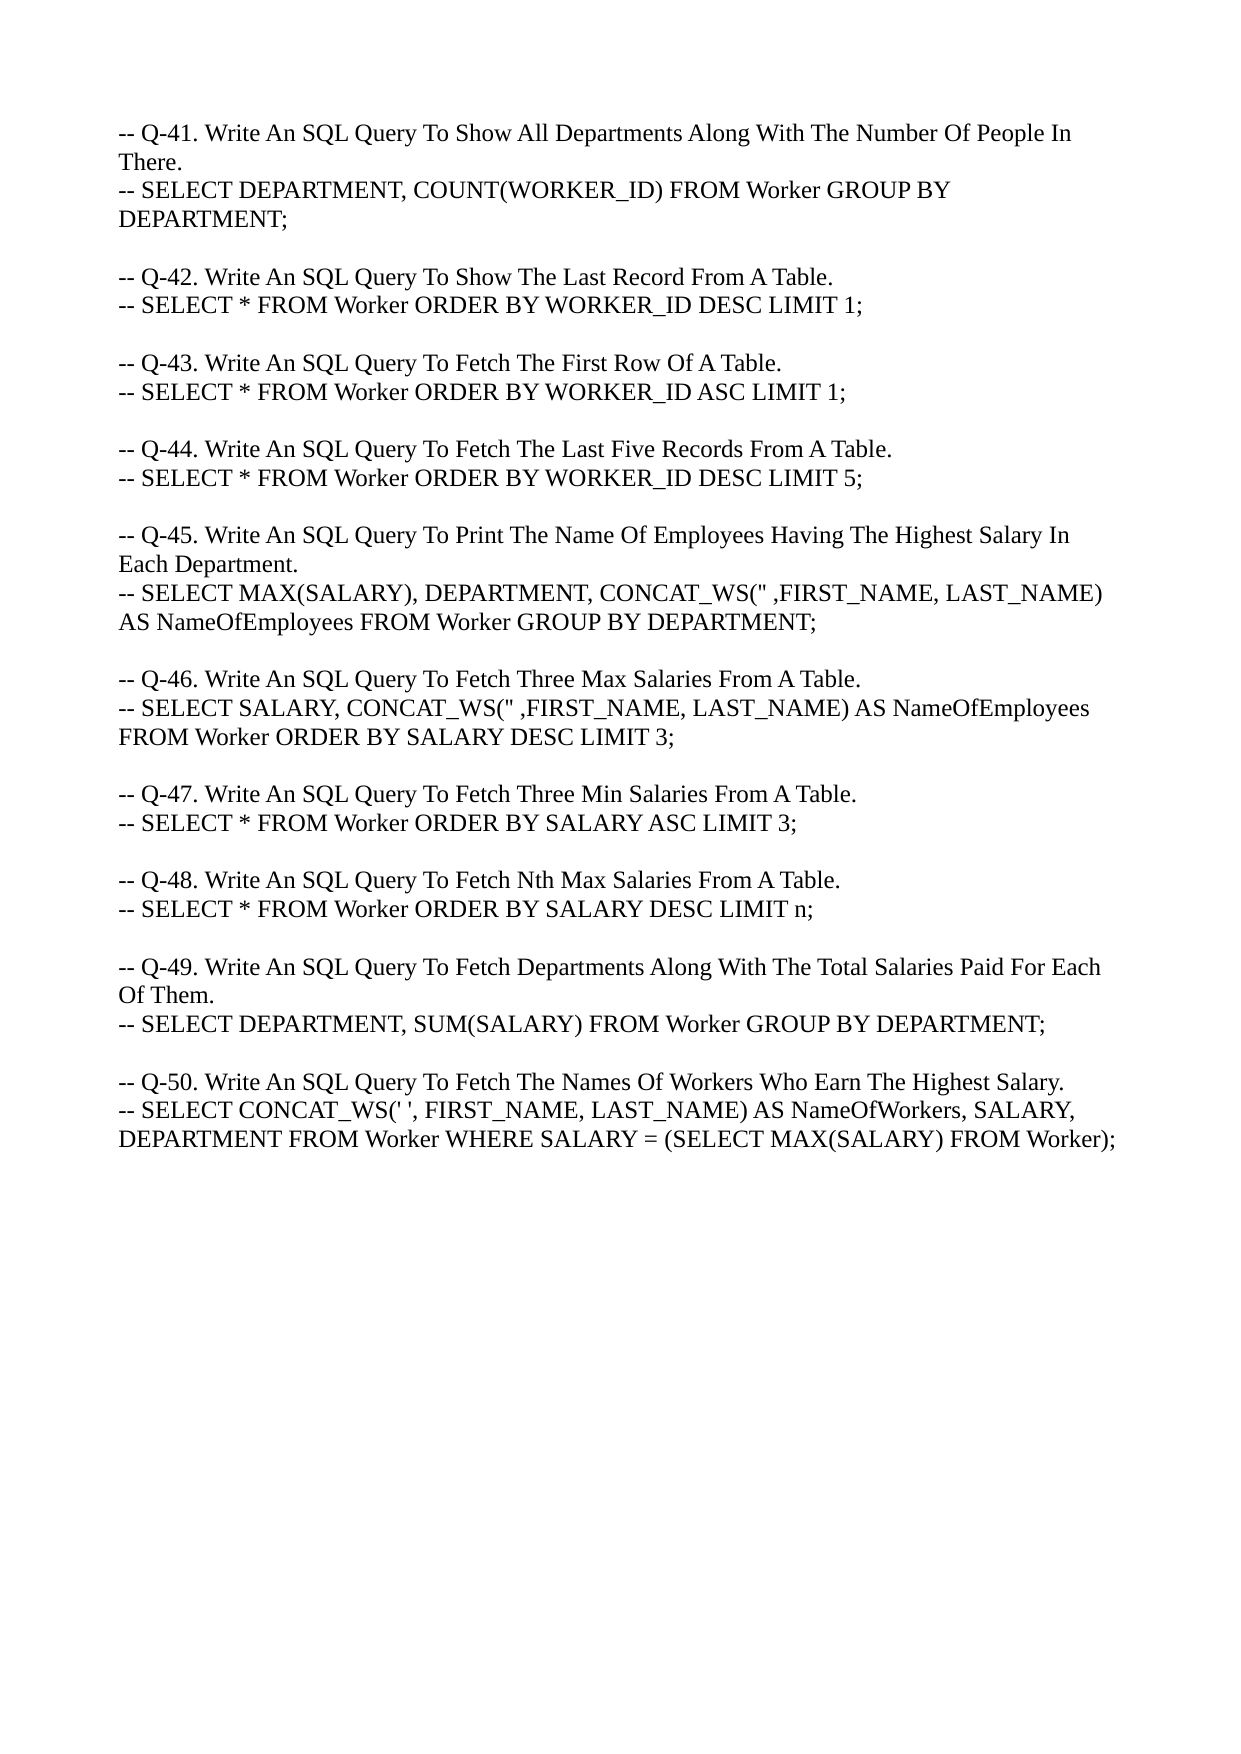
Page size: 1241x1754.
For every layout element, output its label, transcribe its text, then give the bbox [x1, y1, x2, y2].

text -- SELECT * FROM Worker ORDER BY SALARY ASC LIMIT 3; [118, 808, 1122, 837]
text -- SELECT SALARY, CONCAT_WS('' ,FIRST_NAME, LAST_NAME) AS NameOfEmployees FROM Worker ORDER BY SALARY DESC LIMIT 3; [118, 693, 1122, 751]
text -- Q-46. Write An SQL Query To Fetch Three Max Salaries From A Table. [118, 664, 1122, 693]
text -- Q-50. Write An SQL Query To Fetch The Names Of Workers Who Earn The Highest Salary. [118, 1067, 1122, 1096]
text -- Q-49. Write An SQL Query To Fetch Departments Along With The Total Salaries Paid For Each Of Them. [118, 952, 1122, 1009]
text -- SELECT * FROM Worker ORDER BY WORKER_ID DESC LIMIT 1; [118, 291, 1122, 319]
text -- SELECT CONCAT_WS(' ', FIRST_NAME, LAST_NAME) AS NameOfWorkers, SALARY, DEPARTMENT FROM Worker WHERE SALARY = (SELECT MAX(SALARY) FROM Worker); [118, 1096, 1122, 1153]
text -- Q-41. Write An SQL Query To Show All Departments Along With The Number Of People In There. [118, 118, 1122, 176]
text -- Q-47. Write An SQL Query To Fetch Three Min Salaries From A Table. [118, 779, 1122, 808]
text -- Q-43. Write An SQL Query To Fetch The First Row Of A Table. [118, 348, 1122, 377]
text -- SELECT DEPARTMENT, COUNT(WORKER_ID) FROM Worker GROUP BY DEPARTMENT; [118, 176, 1122, 233]
text -- Q-48. Write An SQL Query To Fetch Nth Max Salaries From A Table. [118, 866, 1122, 894]
text -- SELECT * FROM Worker ORDER BY WORKER_ID DESC LIMIT 5; [118, 463, 1122, 492]
text -- SELECT DEPARTMENT, SUM(SALARY) FROM Worker GROUP BY DEPARTMENT; [118, 1009, 1122, 1038]
text -- Q-45. Write An SQL Query To Print The Name Of Employees Having The Highest Salary In Each Department. [118, 521, 1122, 578]
text -- Q-42. Write An SQL Query To Show The Last Record From A Table. [118, 262, 1122, 291]
text -- SELECT MAX(SALARY), DEPARTMENT, CONCAT_WS('' ,FIRST_NAME, LAST_NAME) AS NameOfEmployees FROM Worker GROUP BY DEPARTMENT; [118, 578, 1122, 636]
text -- Q-44. Write An SQL Query To Fetch The Last Five Records From A Table. [118, 434, 1122, 463]
text -- SELECT * FROM Worker ORDER BY WORKER_ID ASC LIMIT 1; [118, 377, 1122, 406]
text -- SELECT * FROM Worker ORDER BY SALARY DESC LIMIT n; [118, 894, 1122, 923]
